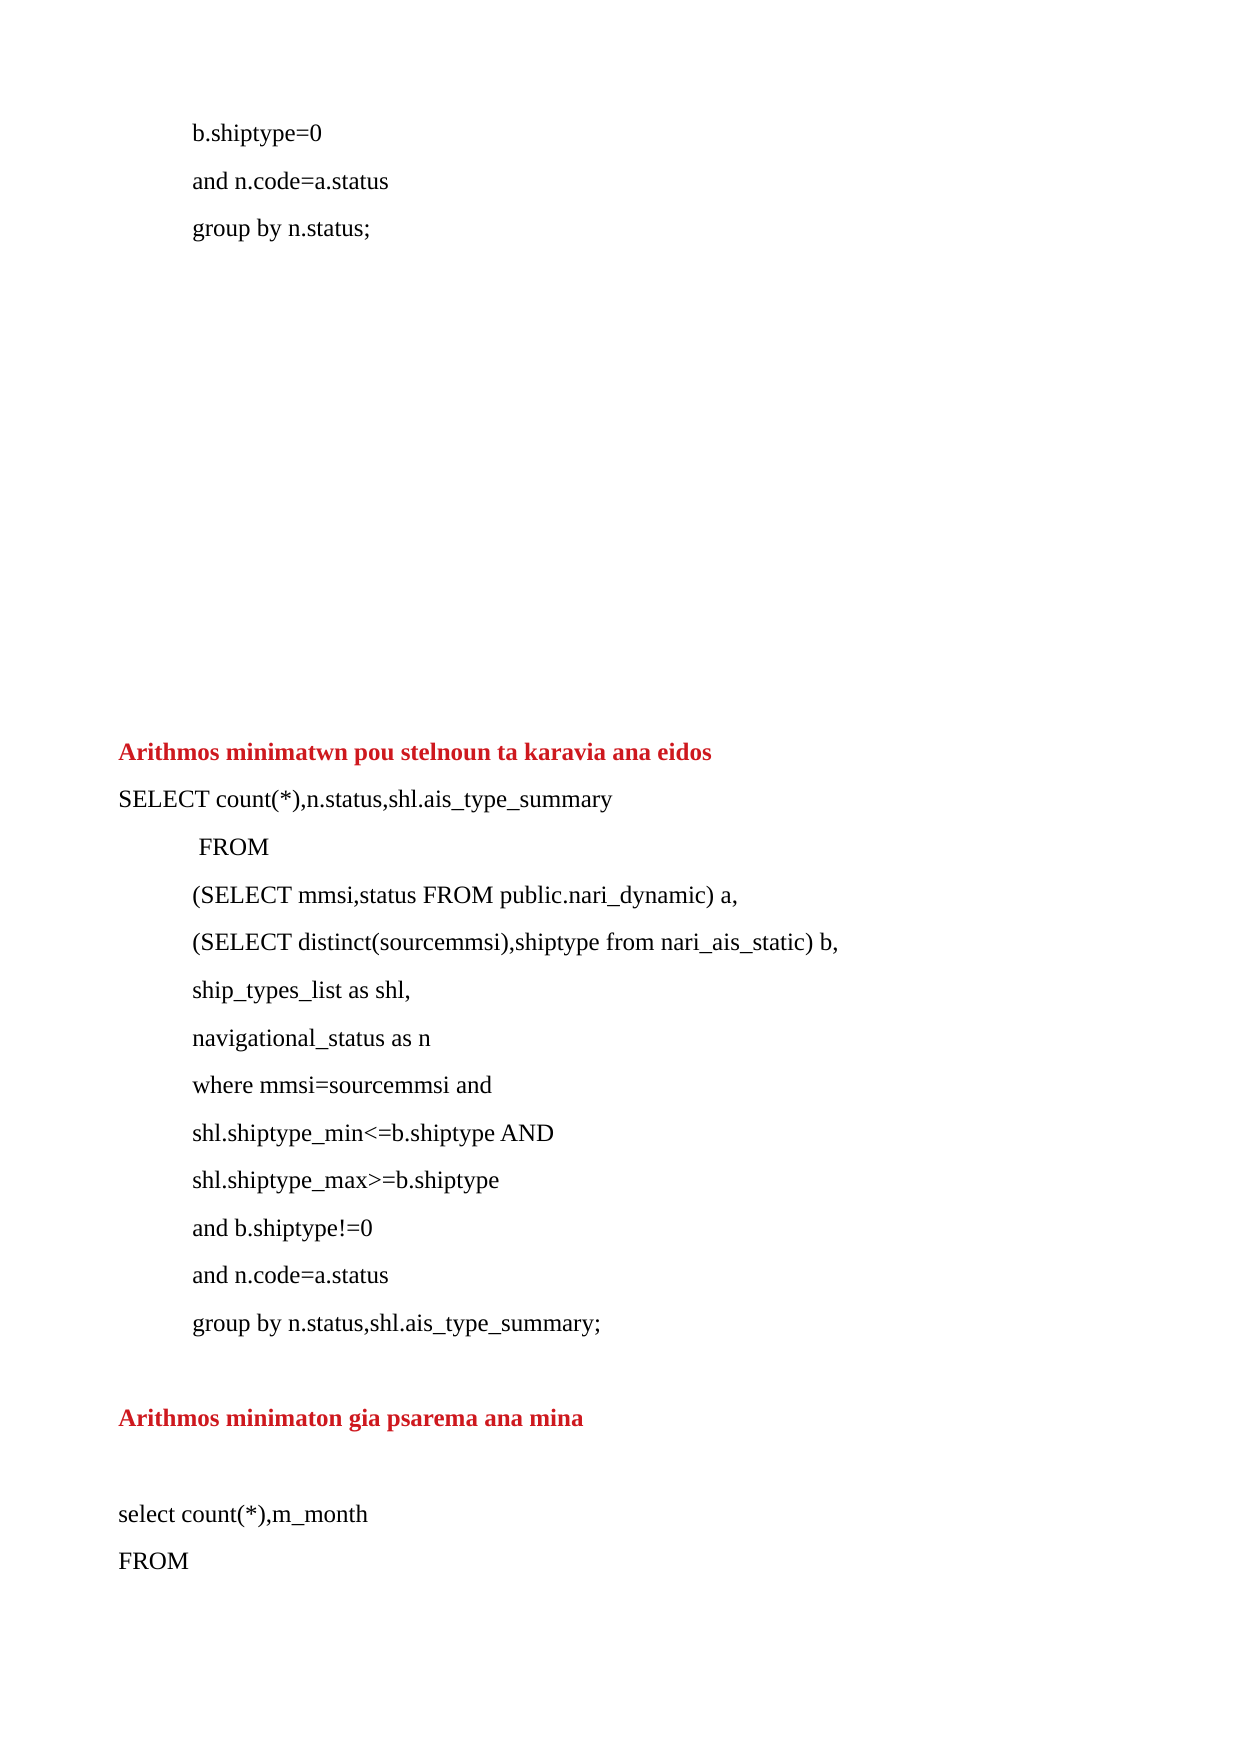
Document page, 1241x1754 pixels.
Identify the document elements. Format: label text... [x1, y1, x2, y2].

text where mmsi=sourcemmsi and [118, 1070, 1122, 1099]
text select count(*),m_month [118, 1499, 1122, 1527]
text and n.code=a.status [118, 166, 1122, 194]
text group by n.status,shl.ais_type_summary; [118, 1308, 1122, 1337]
text (SELECT distinct(sourcemmsi),shiptype from nari_ais_static) b, [118, 927, 1122, 956]
text and b.shiptype!=0 [118, 1213, 1122, 1242]
text shl.shiptype_min<=b.shiptype AND [118, 1118, 1122, 1147]
text b.shiptype=0 [118, 118, 1122, 147]
text and n.code=a.status [118, 1261, 1122, 1289]
text FROM [118, 1546, 1122, 1575]
text shl.shiptype_max>=b.shiptype [118, 1165, 1122, 1194]
text group by n.status; [118, 213, 1122, 242]
text ship_types_list as shl, [118, 975, 1122, 1004]
text SELECT count(*),n.status,shl.ais_type_summary [118, 784, 1122, 813]
text Arithmos minimaton gia psarema ana mina [118, 1403, 1122, 1432]
text Arithmos minimatwn pou stelnoun ta karavia ana eidos [118, 737, 1122, 766]
text (SELECT mmsi,status FROM public.nari_dynamic) a, [118, 880, 1122, 908]
text FROM [118, 832, 1122, 861]
text navigational_status as n [118, 1023, 1122, 1051]
